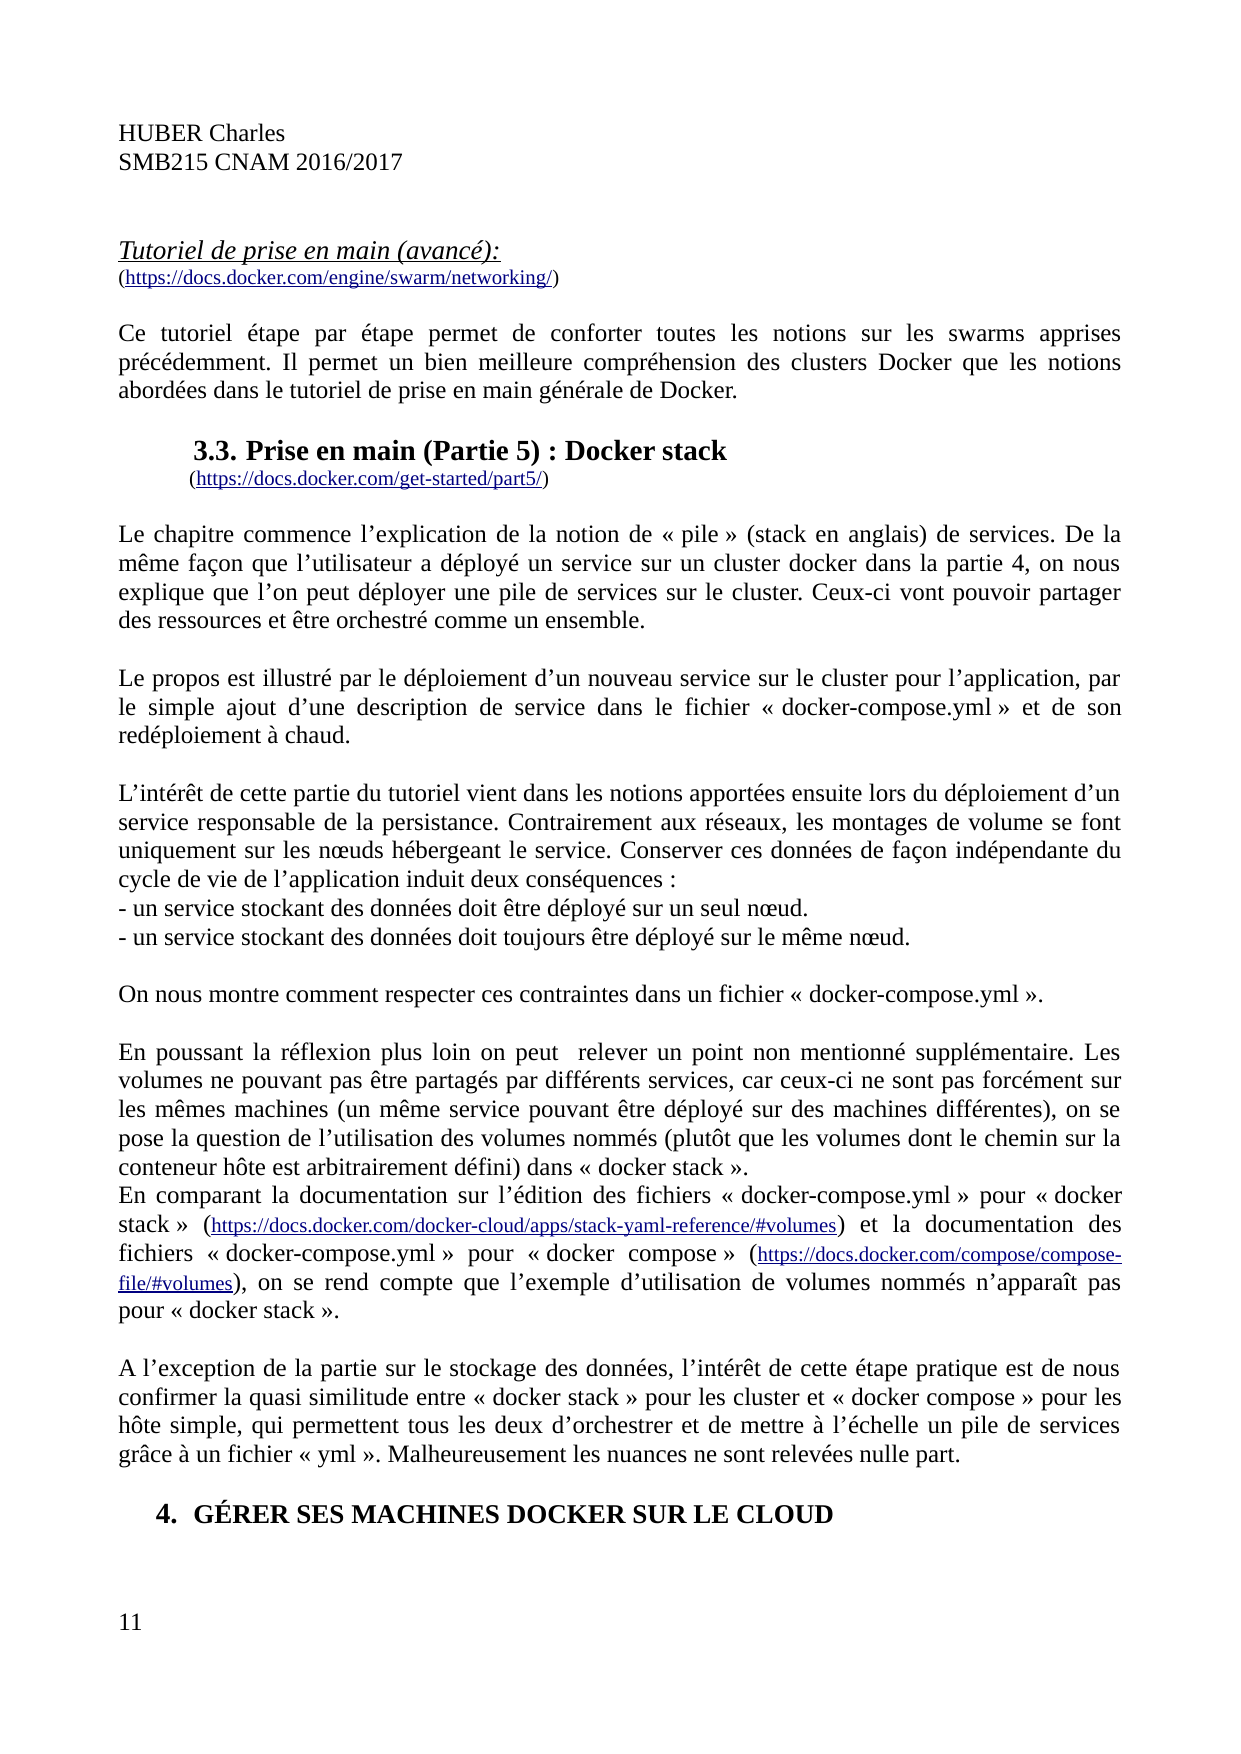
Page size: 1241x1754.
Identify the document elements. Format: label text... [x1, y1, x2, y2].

text On nous montre comment respecter ces contraintes dans un fichier « docker-compose.yml ». [118, 979, 1122, 1008]
text Le propos est illustré par le déploiement d’un nouveau service sur le cluster pour l’application, par le simple ajout d’une description de service dans le fichier « docker-compose.yml » et de son redéploiement à chaud. [118, 663, 1122, 749]
text - un service stockant des données doit toujours être déployé sur le même nœud. [118, 922, 1122, 950]
text L’intérêt de cette partie du tutoriel vient dans les notions apportées ensuite lors du déploiement d’un service responsable de la persistance. Contrairement aux réseaux, les montages de volume se font uniquement sur les nœuds hébergeant le service. Conserver ces données de façon indépendante du cycle de vie de l’application induit deux conséquences : [118, 778, 1122, 893]
text En poussant la réflexion plus loin on peut relever un point non mentionné supplémentaire. Les volumes ne pouvant pas être partagés par différents services, car ceux-ci ne sont pas forcément sur les mêmes machines (un même service pouvant être déployé sur des machines différentes), on se pose la question de l’utilisation des volumes nommés (plutôt que les volumes dont le chemin sur la conteneur hôte est arbitrairement défini) dans « docker stack ». [118, 1037, 1122, 1180]
list Prise en main (Partie 5) : Docker stack [193, 433, 1122, 466]
list GÉRER SES MACHINES DOCKER SUR LE CLOUD [156, 1497, 1122, 1530]
text Le chapitre commence l’explication de la notion de « pile » (stack en anglais) de services. De la même façon que l’utilisateur a déployé un service sur un cluster docker dans la partie 4, on nous explique que l’on peut déployer une pile de services sur le cluster. Ceux-ci vont pouvoir partager des ressources et être orchestré comme un ensemble. [118, 519, 1122, 634]
text - un service stockant des données doit être déployé sur un seul nœud. [118, 893, 1122, 922]
text (https://docs.docker.com/engine/swarm/networking/) [118, 265, 1122, 289]
text Ce tutoriel étape par étape permet de conforter toutes les notions sur les swarms apprises précédemment. Il permet un bien meilleure compréhension des clusters Docker que les notions abordées dans le tutoriel de prise en main générale de Docker. [118, 318, 1122, 404]
text A l’exception de la partie sur le stockage des données, l’intérêt de cette étape pratique est de nous confirmer la quasi similitude entre « docker stack » pour les cluster et « docker compose » pour les hôte simple, qui permettent tous les deux d’orchestrer et de mettre à l’échelle un pile de services grâce à un fichier « yml ». Malheureusement les nuances ne sont relevées nulle part. [118, 1353, 1122, 1468]
text Tutoriel de prise en main (avancé): [118, 234, 1122, 265]
text En comparant la documentation sur l’édition des fichiers « docker-compose.yml » pour « docker stack » (https://docs.docker.com/docker-cloud/apps/stack-yaml-reference/#volumes) et la documentation des fichiers « docker-compose.yml » pour « docker compose » (https://docs.docker.com/compose/compose-file/#volumes), on se rend compte que l’exemple d’utilisation de volumes nommés n’apparaît pas pour « docker stack ». [118, 1180, 1122, 1324]
text (https://docs.docker.com/get-started/part5/) [189, 466, 1122, 490]
